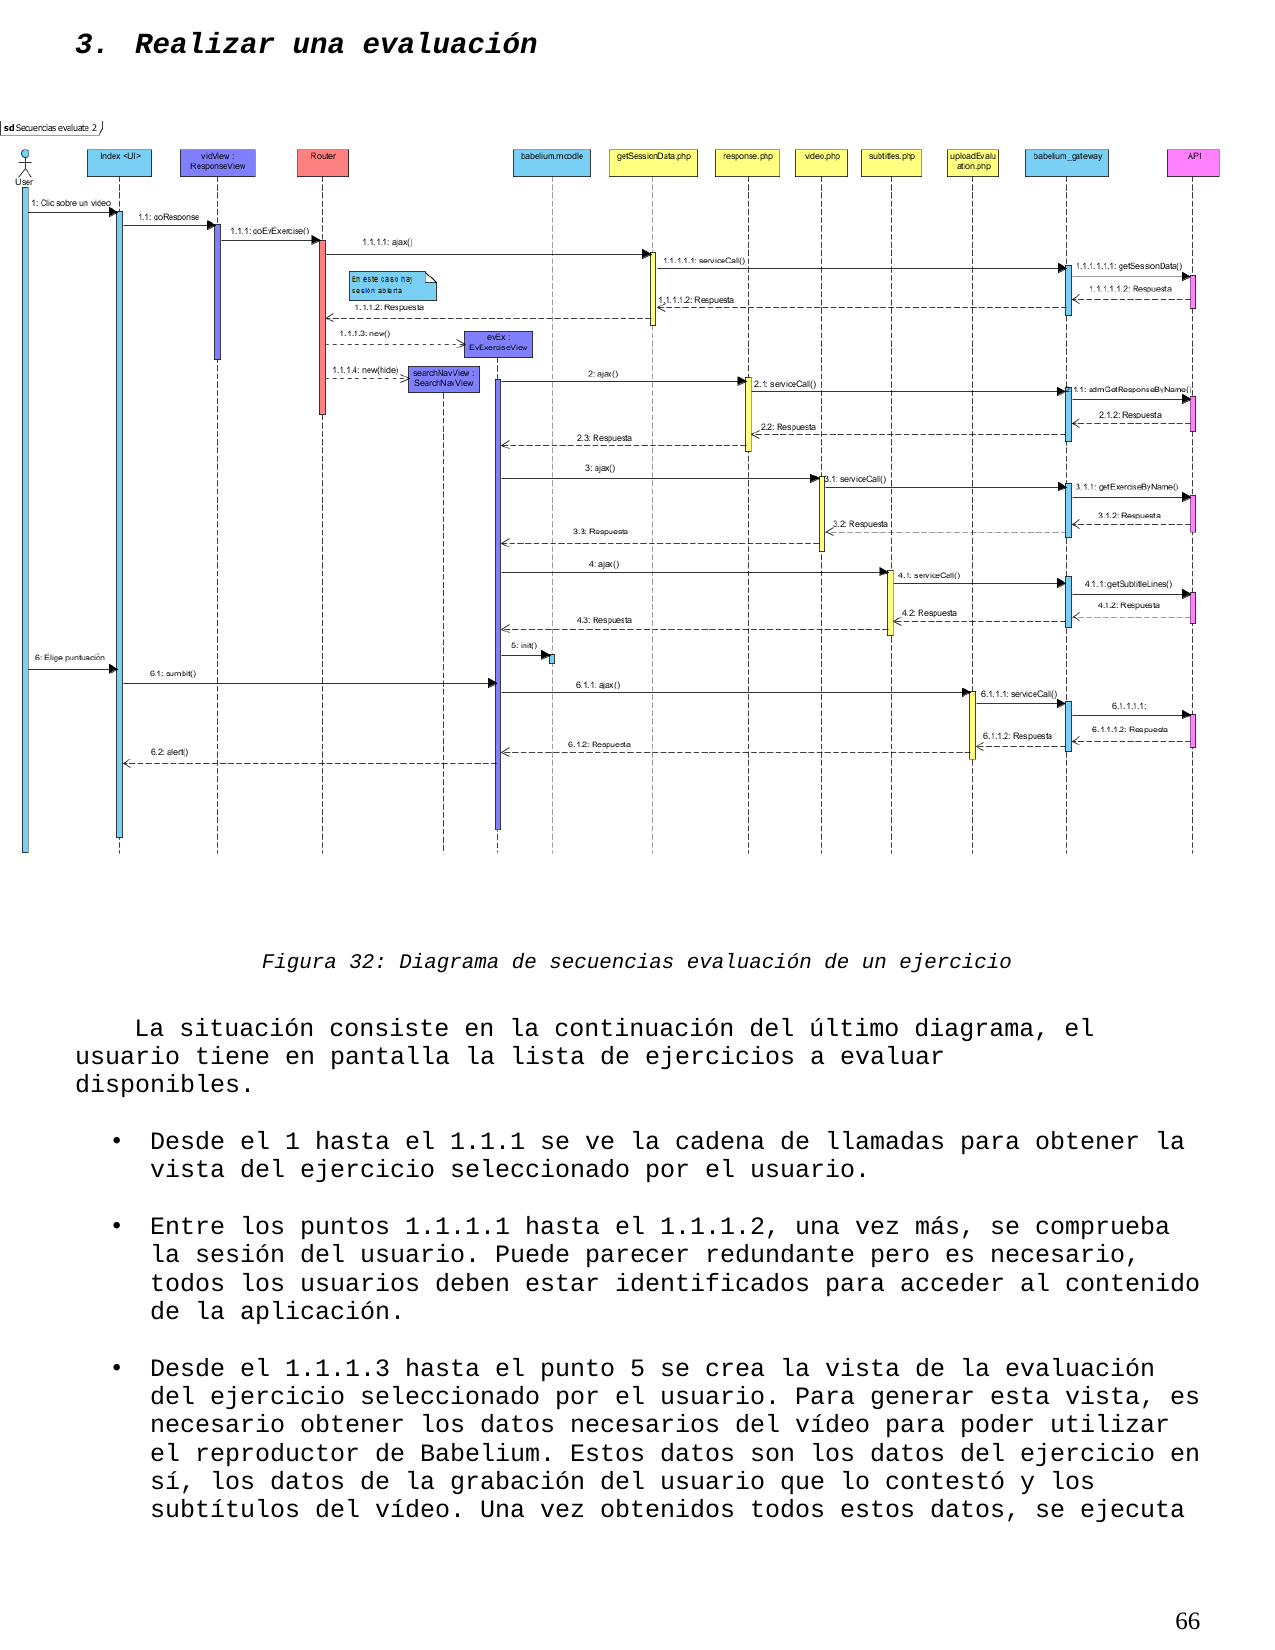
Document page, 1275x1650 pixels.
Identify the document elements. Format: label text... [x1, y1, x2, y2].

list Desde el 1.1.1.3 hasta el punto 5 se crea la vista de la evaluación del ejercicio seleccionado por el usuario. Para generar esta vista, es necesario obtener los datos necesarios del vídeo para poder utilizar el reproductor de Babelium. Estos datos son los datos del ejercicio en sí, los datos de la grabación del usuario que lo contestó y los subtítulos del vídeo. Una vez obtenidos todos estos datos, se ejecuta [112, 1355, 1200, 1525]
text La situación consiste en la continuación del último diagrama, el usuario tiene en pantalla la lista de ejercicios a evaluar disponibles. [75, 1015, 1135, 1100]
list Desde el 1 hasta el 1.1.1 se ve la cadena de llamadas para obtener la vista del ejercicio seleccionado por el usuario. [112, 1129, 1200, 1185]
text Figura 32: Diagrama de secuencias evaluación de un ejercicio [75, 951, 1200, 974]
subtitle Realizar una evaluación [75, 29, 1200, 62]
list Entre los puntos 1.1.1.1 hasta el 1.1.1.2, una vez más, se comprueba la sesión del usuario. Puede parecer redundante pero es necesario, todos los usuarios deben estar identificados para acceder al contenido de la aplicación. [112, 1214, 1200, 1327]
picture [0, 121, 1275, 915]
